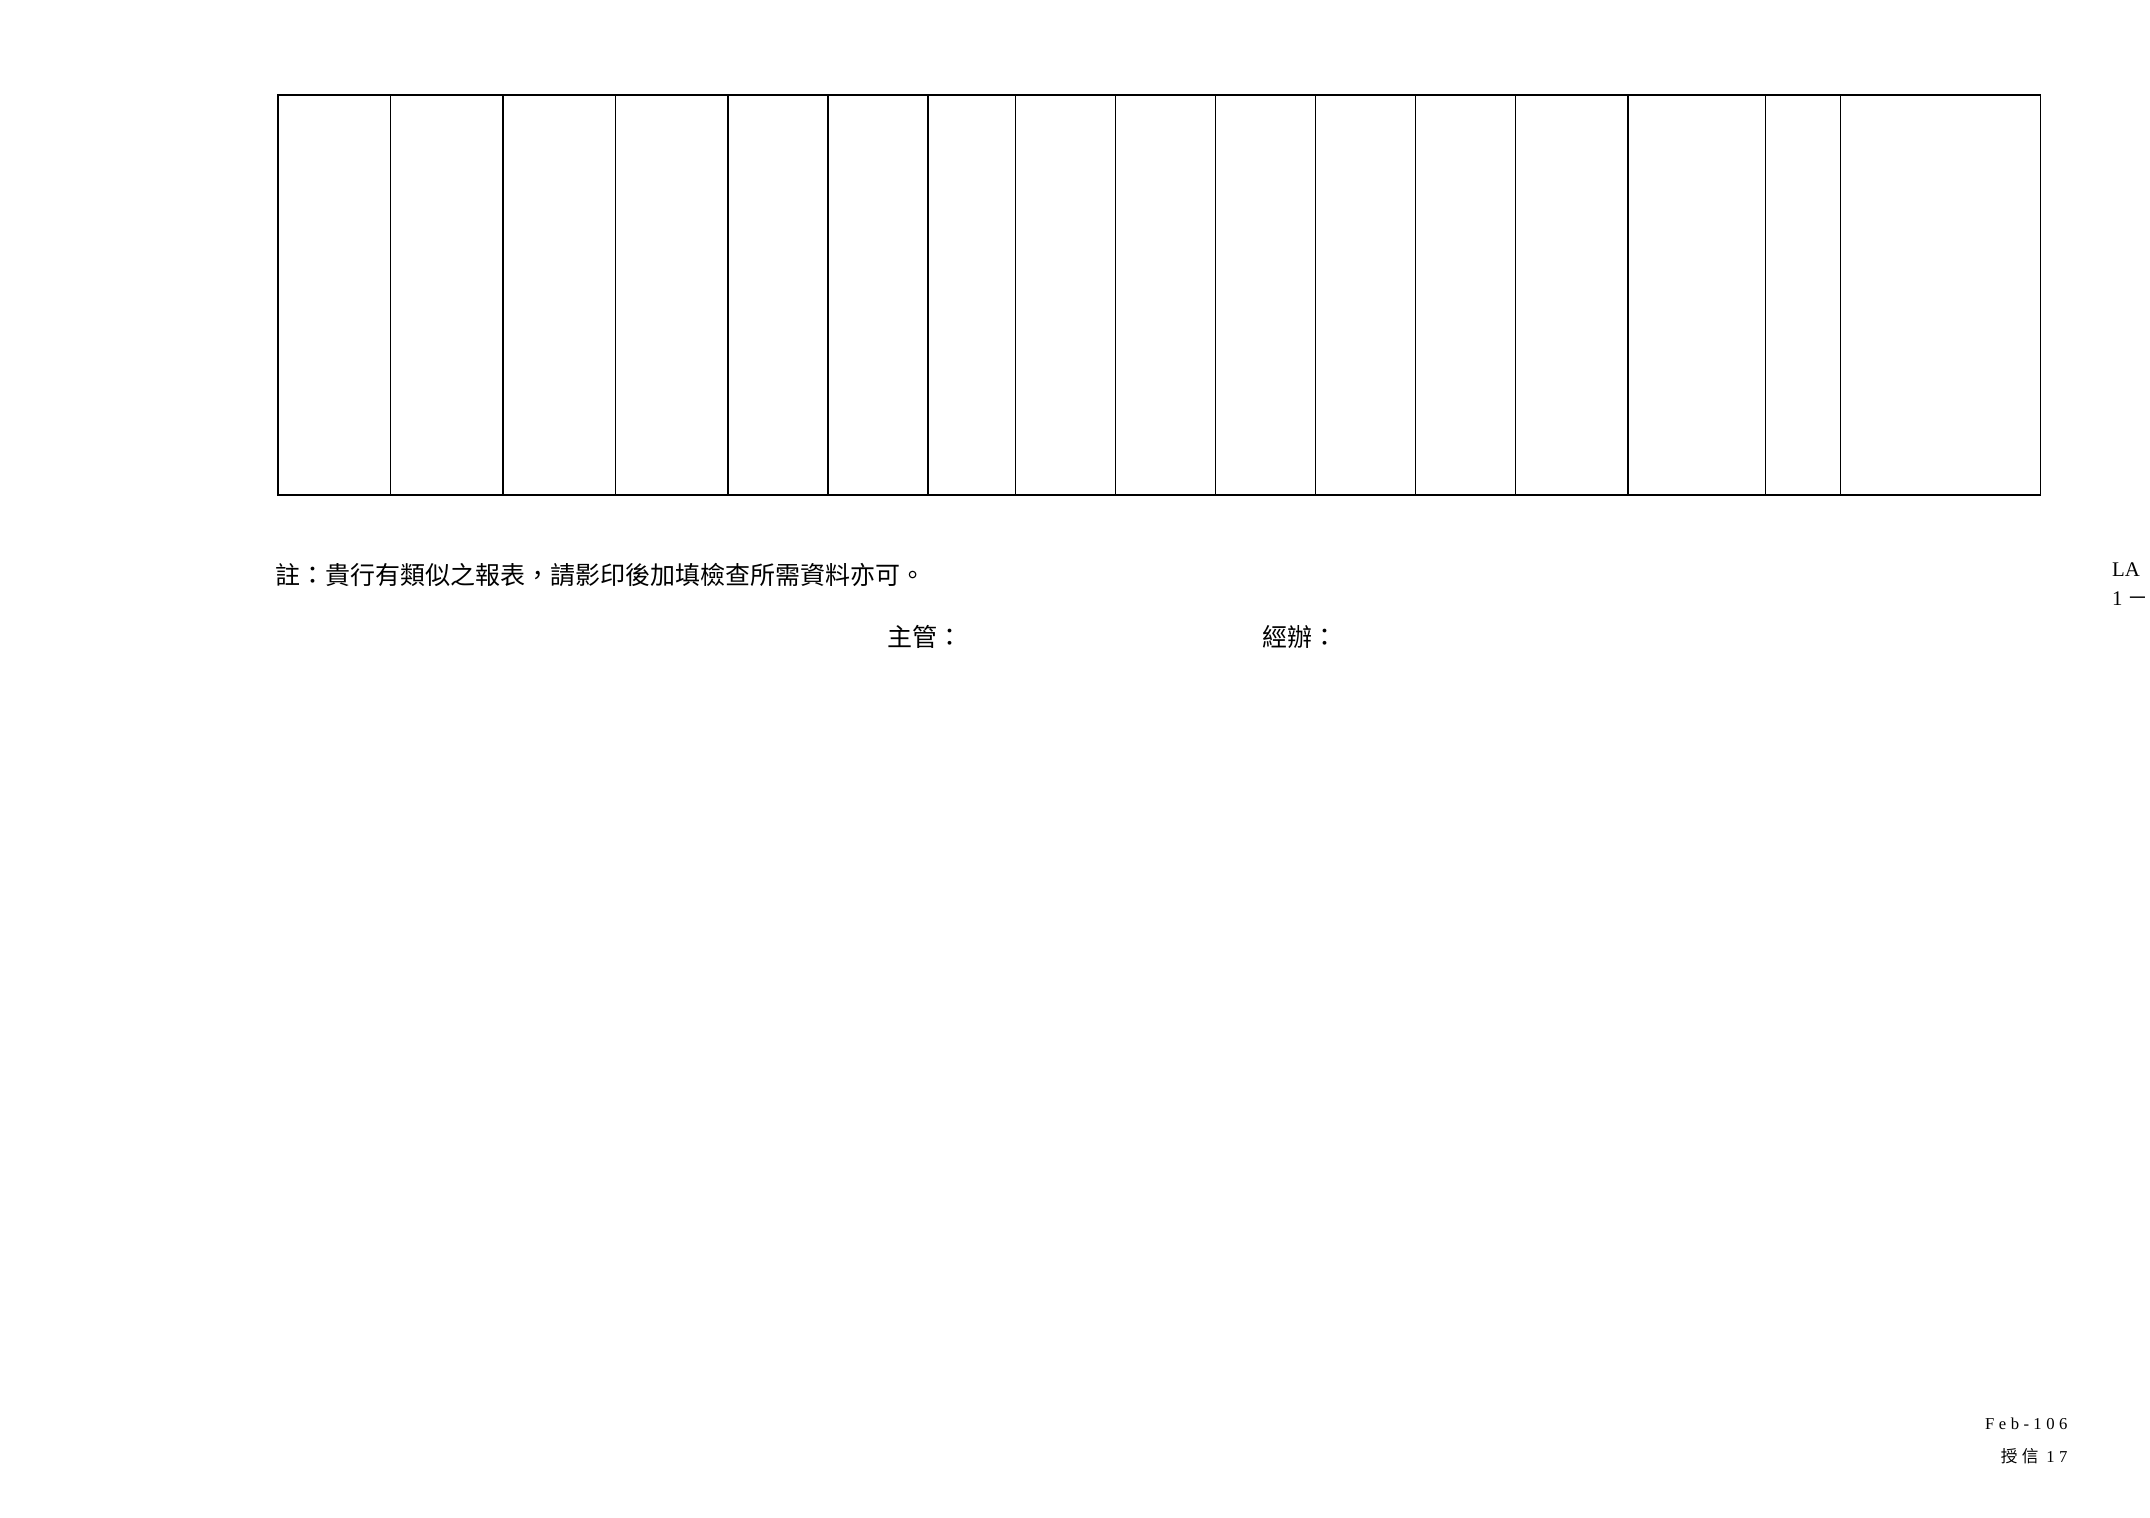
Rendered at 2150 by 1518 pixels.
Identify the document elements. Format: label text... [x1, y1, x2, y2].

table_cell [1516, 96, 1627, 494]
table_cell [1766, 96, 1840, 494]
text 主管： 經辦： [487, 594, 2067, 657]
table_cell [1216, 96, 1315, 494]
table_cell [1016, 96, 1115, 494]
table_cell [1116, 96, 1215, 494]
table_cell [616, 96, 727, 494]
table_cell [504, 96, 615, 494]
table_cell [1316, 96, 1415, 494]
text 註：貴行有類似之報表，請影印後加填檢查所需資料亦可。 [275, 532, 2067, 594]
table_cell [929, 96, 1015, 494]
table_cell [1416, 96, 1515, 494]
table_cell [279, 96, 390, 494]
table_cell [391, 96, 502, 494]
table_cell [829, 96, 927, 494]
table_cell [1629, 96, 1765, 494]
table_cell [729, 96, 827, 494]
table_cell [1841, 96, 2040, 494]
